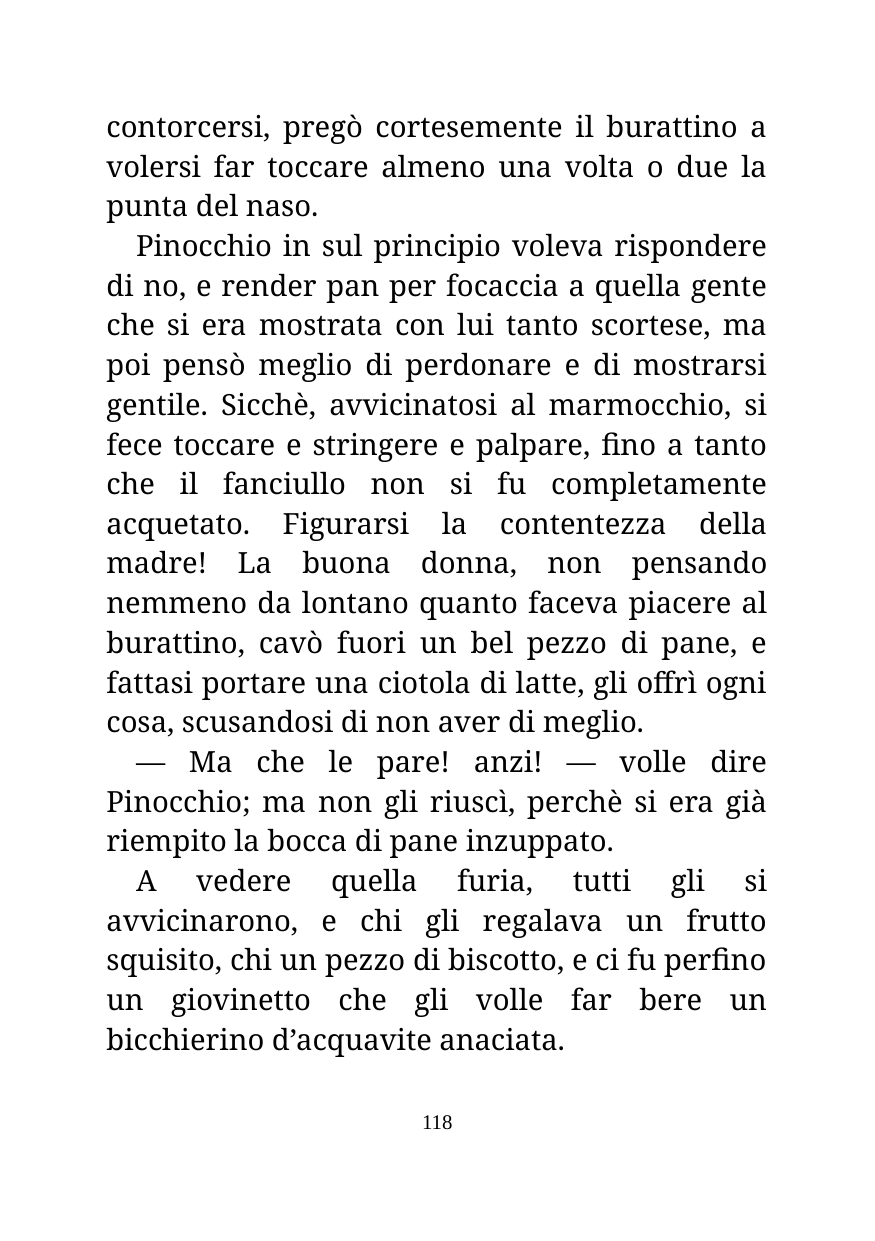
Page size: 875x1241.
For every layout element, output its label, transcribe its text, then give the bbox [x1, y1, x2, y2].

text Pinocchio in sul principio voleva rispondere di no, e render pan per focaccia a quella gente che si era mostrata con lui tanto scortese, ma poi pensò meglio di perdonare e di mostrarsi gentile. Sicchè, avvicinatosi al marmocchio, si fece toccare e stringere e palpare, fino a tanto che il fanciullo non si fu completamente acquetato. Figurarsi la contentezza della madre! La buona donna, non pensando nemmeno da lontano quanto faceva piacere al burattino, cavò fuori un bel pezzo di pane, e fattasi portare una ciotola di latte, gli offrì ogni cosa, scusandosi di non aver di meglio. [106, 225, 768, 741]
text A vedere quella furia, tutti gli si avvicinarono, e chi gli regalava un frutto squisito, chi un pezzo di biscotto, e ci fu perfino un giovinetto che gli volle far bere un bicchierino d’acquavite anaciata. [106, 860, 768, 1059]
text contorcersi, pregò cortesemente il burattino a volersi far toccare almeno una volta o due la punta del naso. [106, 106, 768, 225]
text — Ma che le pare! anzi! — volle dire Pinocchio; ma non gli riuscì, perchè si era già riempito la bocca di pane inzuppato. [106, 741, 768, 860]
